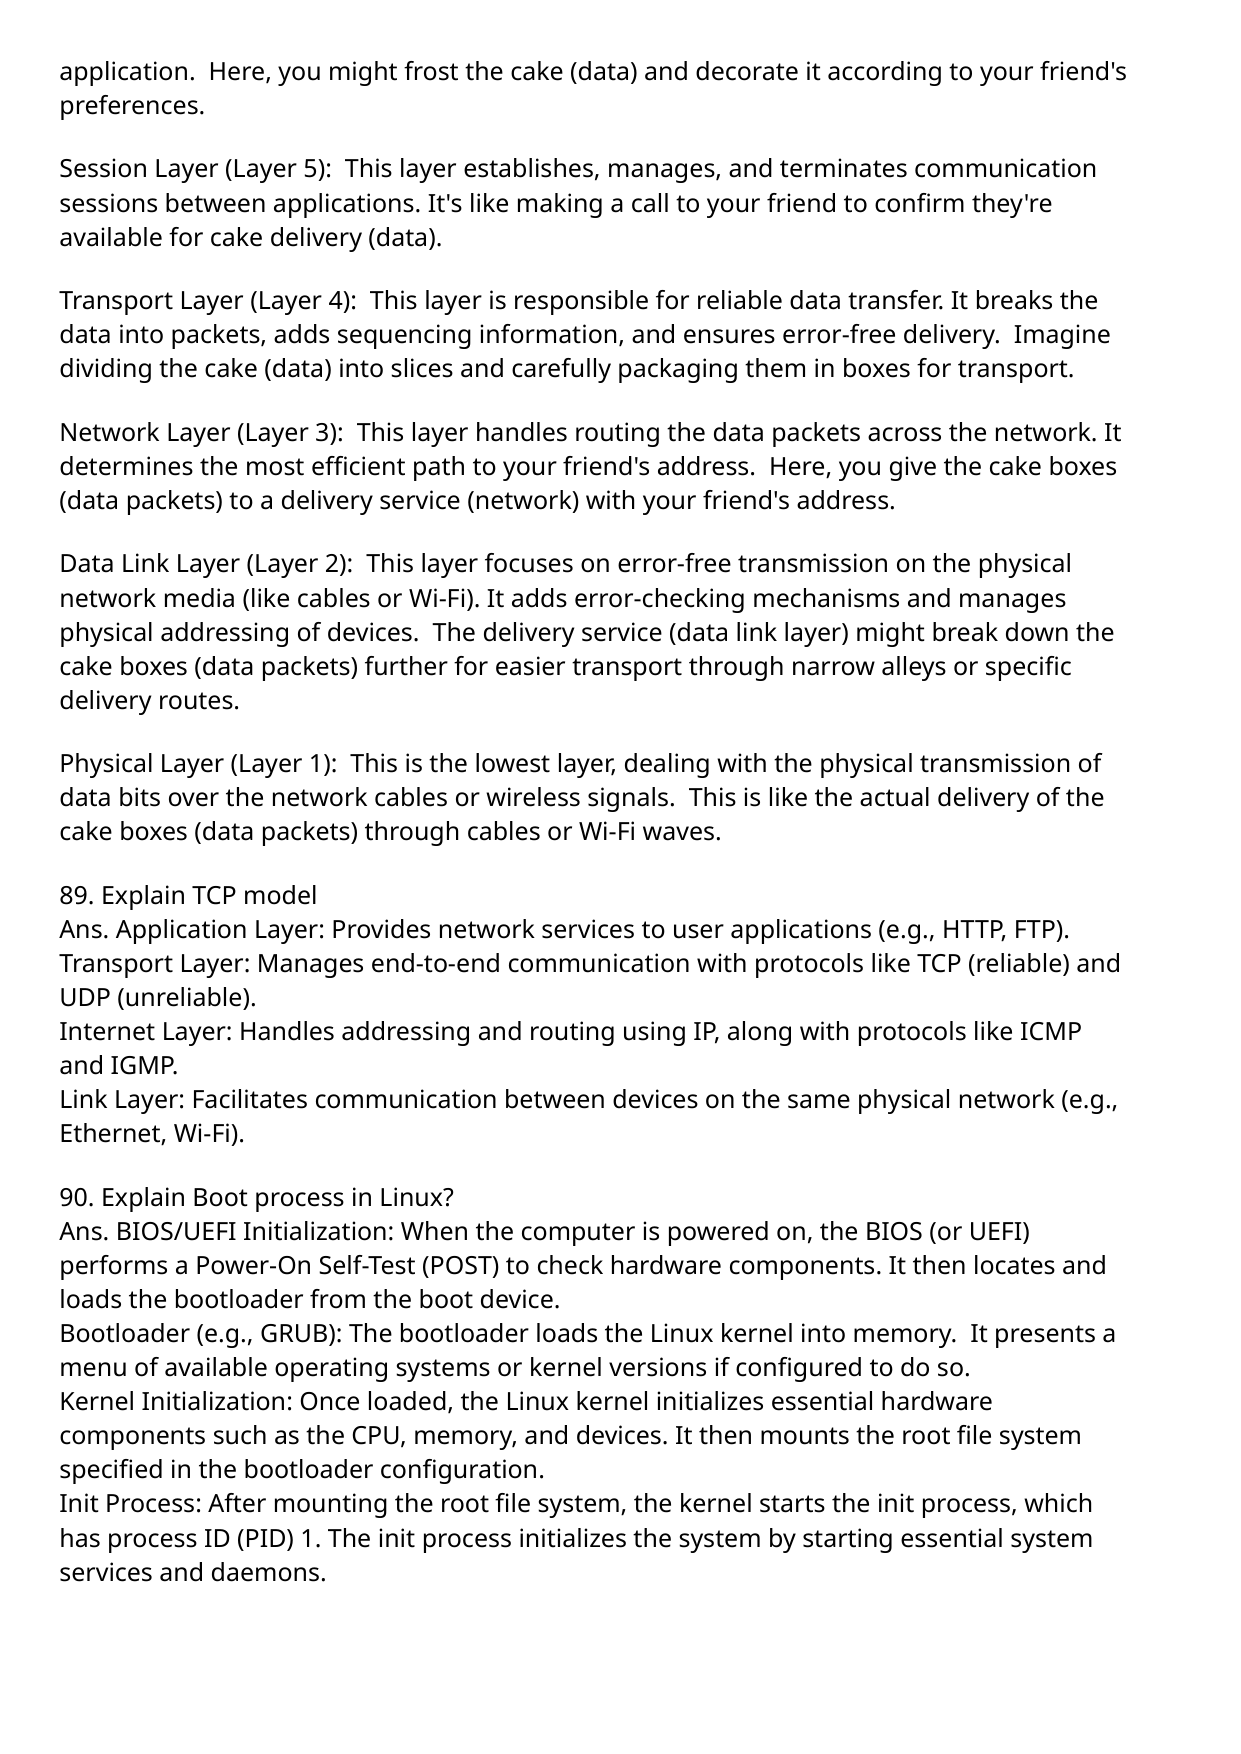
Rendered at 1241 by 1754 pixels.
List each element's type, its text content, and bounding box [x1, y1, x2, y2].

text Data Link Layer (Layer 2): This layer focuses on error-free transmission on the physical network media (like cables or Wi-Fi). It adds error-checking mechanisms and manages physical addressing of devices. The delivery service (data link layer) might break down the cake boxes (data packets) further for easier transport through narrow alleys or specific delivery routes. [59, 546, 1128, 716]
text Physical Layer (Layer 1): This is the lowest layer, dealing with the physical transmission of data bits over the network cables or wireless signals. This is like the actual delivery of the cake boxes (data packets) through cables or Wi-Fi waves. [59, 746, 1128, 848]
text Network Layer (Layer 3): This layer handles routing the data packets across the network. It determines the most efficient path to your friend's address. Here, you give the cake boxes (data packets) to a delivery service (network) with your friend's address. [59, 414, 1128, 517]
text application. Here, you might frost the cake (data) and decorate it according to your friend's preferences. [59, 53, 1128, 122]
text 89. Explain TCP model Ans. Application Layer: Provides network services to user applications (e.g., HTTP, FTP). Transport Layer: Manages end-to-end communication with protocols like TCP (reliable) and UDP (unreliable). Internet Layer: Handles addressing and routing using IP, along with protocols like ICMP and IGMP. Link Layer: Facilitates communication between devices on the same physical network (e.g., Ethernet, Wi-Fi). [59, 878, 1128, 1150]
text 90. Explain Boot process in Linux? Ans. BIOS/UEFI Initialization: When the computer is powered on, the BIOS (or UEFI) performs a Power-On Self-Test (POST) to check hardware components. It then locates and loads the bootloader from the boot device. Bootloader (e.g., GRUB): The bootloader loads the Linux kernel into memory. It presents a menu of available operating systems or kernel versions if configured to do so. Kernel Initialization: Once loaded, the Linux kernel initializes essential hardware components such as the CPU, memory, and devices. It then mounts the root file system specified in the bootloader configuration. Init Process: After mounting the root file system, the kernel starts the init process, which has process ID (PID) 1. The init process initializes the system by starting essential system services and daemons. [59, 1179, 1128, 1588]
text Session Layer (Layer 5): This layer establishes, manages, and terminates communication sessions between applications. It's like making a call to your friend to confirm they're available for cake delivery (data). [59, 151, 1128, 253]
text Transport Layer (Layer 4): This layer is responsible for reliable data transfer. It breaks the data into packets, adds sequencing information, and ensures error-free delivery. Imagine dividing the cake (data) into slices and carefully packaging them in boxes for transport. [59, 283, 1128, 385]
